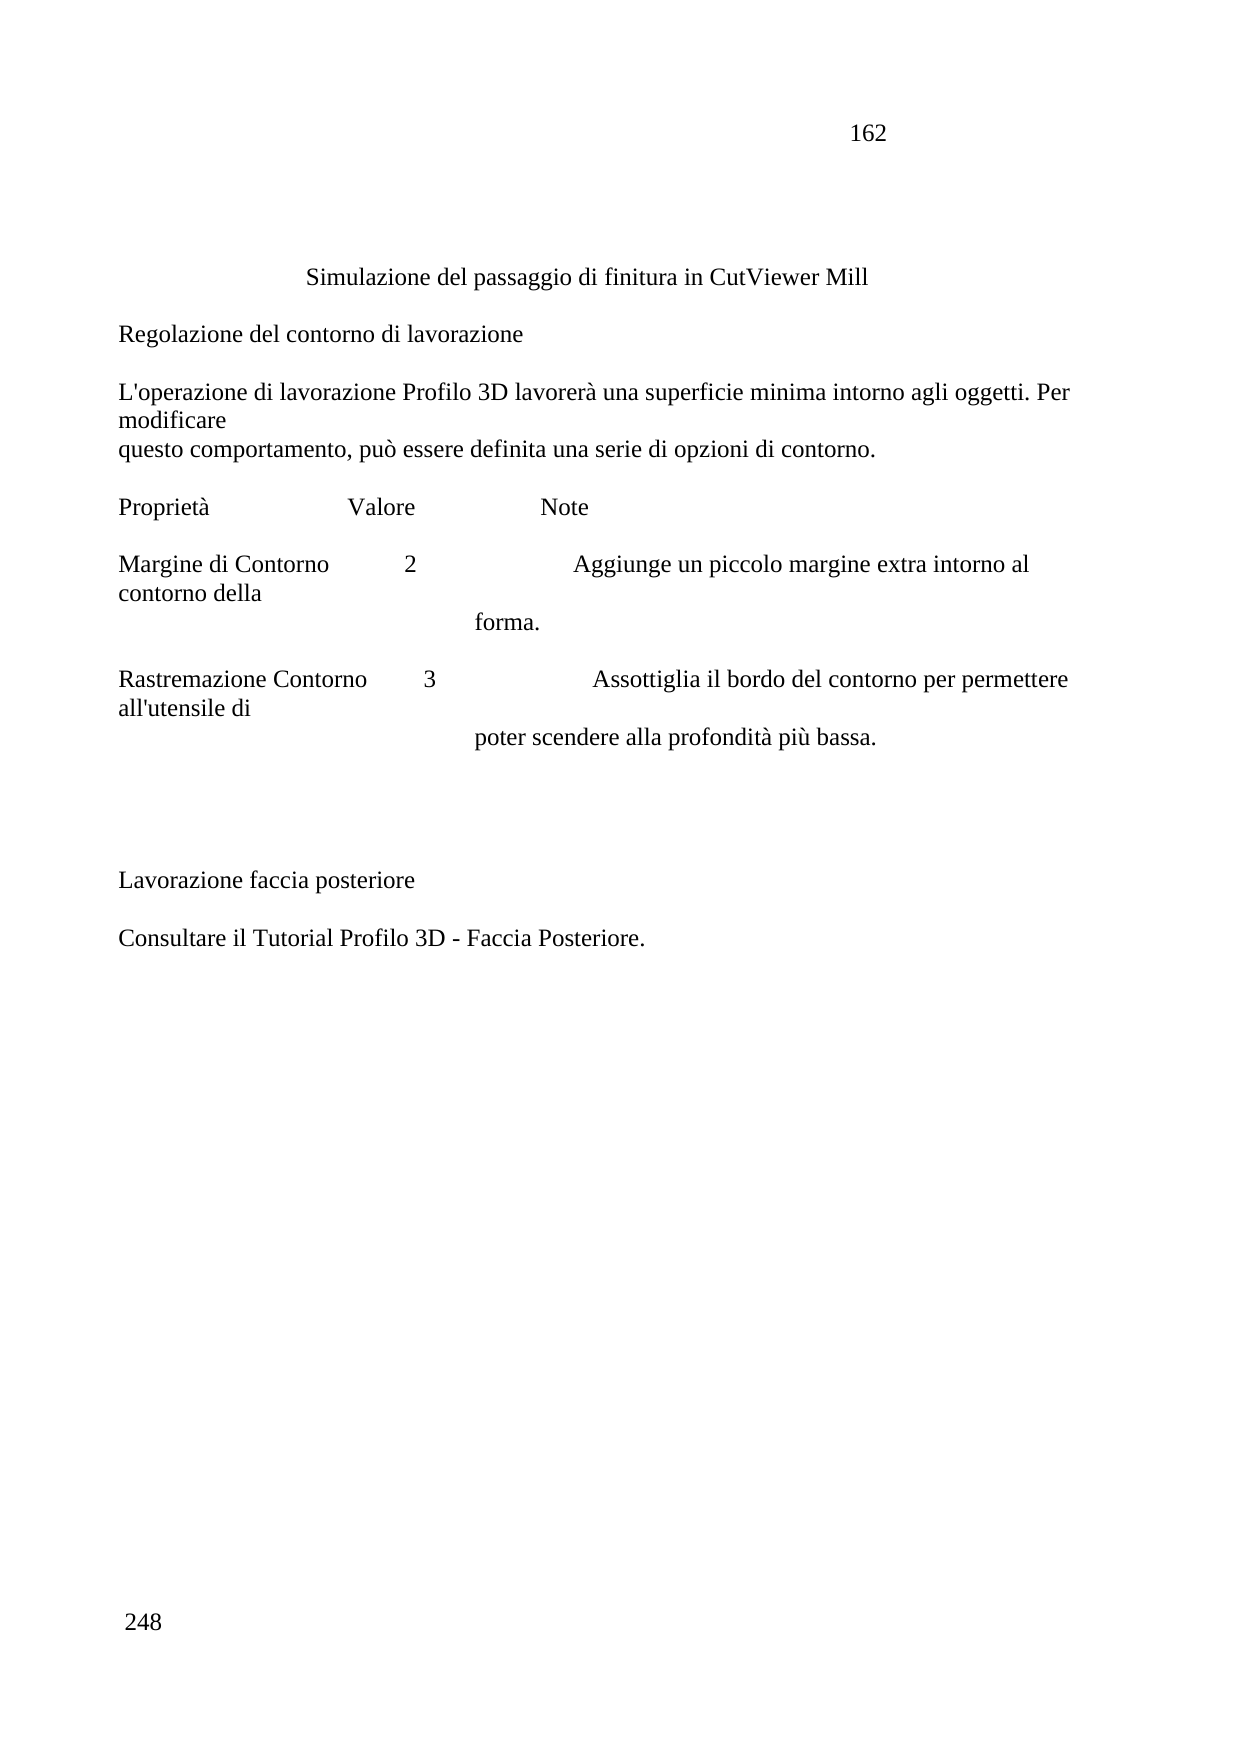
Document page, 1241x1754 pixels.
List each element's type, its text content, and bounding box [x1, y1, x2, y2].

text Simulazione del passaggio di finitura in CutViewer Mill [118, 262, 1122, 291]
text 162 [118, 118, 1122, 147]
text poter scendere alla profondità più bassa. [118, 722, 1122, 751]
text Proprietà Valore Note [118, 492, 1122, 521]
text questo comportamento, può essere definita una serie di opzioni di contorno. [118, 434, 1122, 463]
text Lavorazione faccia posteriore [118, 866, 1122, 894]
text forma. [118, 607, 1122, 636]
text Consultare il Tutorial Profilo 3D - Faccia Posteriore. [118, 923, 1122, 952]
text L'operazione di lavorazione Profilo 3D lavorerà una superficie minima intorno agli oggetti. Per modificare [118, 377, 1122, 434]
text Regolazione del contorno di lavorazione [118, 319, 1122, 348]
text Margine di Contorno 2 Aggiunge un piccolo margine extra intorno al contorno della [118, 549, 1122, 607]
text Rastremazione Contorno 3 Assottiglia il bordo del contorno per permettere all'utensile di [118, 664, 1122, 722]
